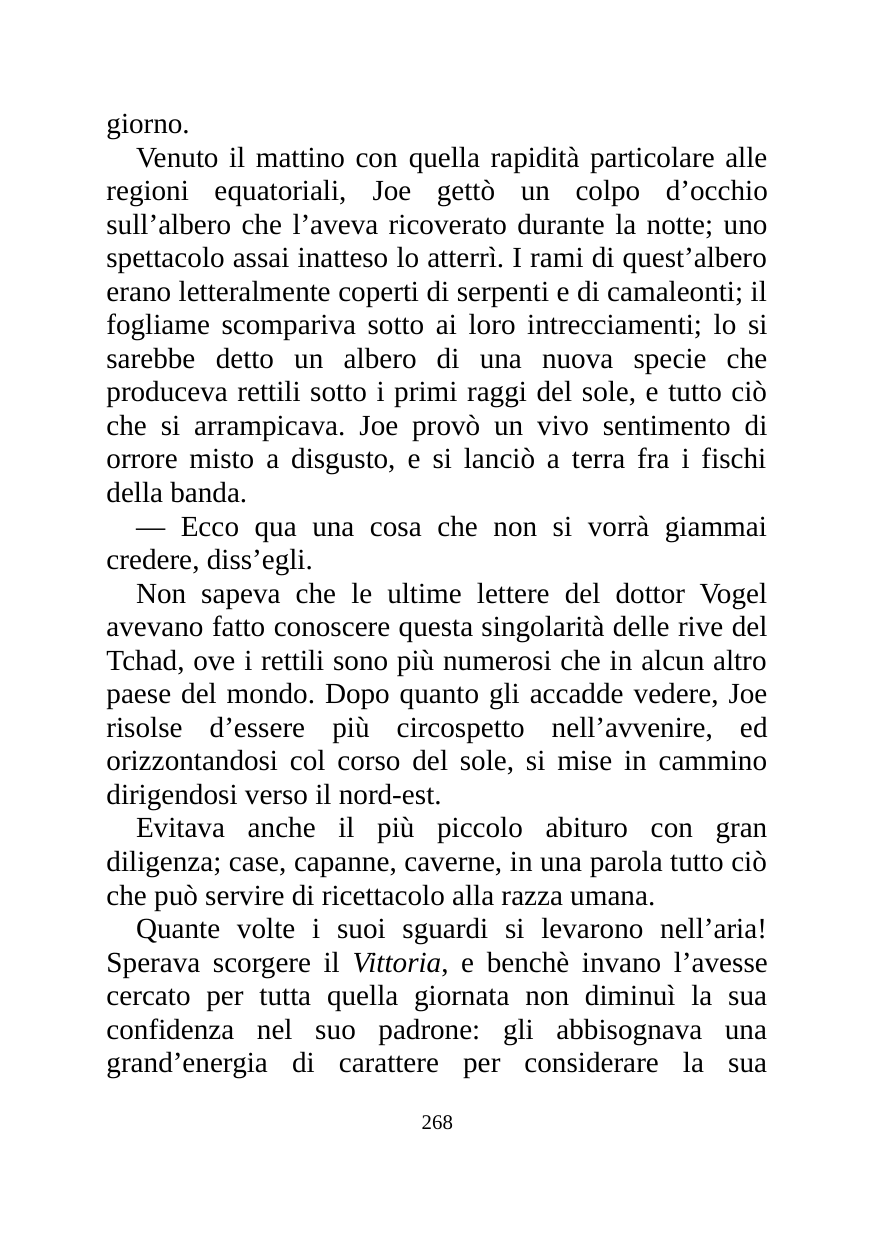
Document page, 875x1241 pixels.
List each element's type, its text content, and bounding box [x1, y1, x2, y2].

text Evitava anche il più piccolo abituro con gran diligenza; case, capanne, caverne, in una parola tutto ciò che può servire di ricettacolo alla razza umana. [106, 811, 768, 911]
text giorno. [106, 106, 768, 140]
text Quante volte i suoi sguardi si levarono nell’aria! Sperava scorgere il Vittoria, e benchè invano l’avesse cercato per tutta quella giornata non diminuì la sua confidenza nel suo padrone: gli abbisognava una grand’energia di carattere per considerare la sua [106, 911, 768, 1079]
text Venuto il mattino con quella rapidità particolare alle regioni equatoriali, Joe gettò un colpo d’occhio sull’albero che l’aveva ricoverato durante la notte; uno spettacolo assai inatteso lo atterrì. I rami di quest’albero erano letteralmente coperti di serpenti e di camaleonti; il fogliame scompariva sotto ai loro intrecciamenti; lo si sarebbe detto un albero di una nuova specie che produceva rettili sotto i primi raggi del sole, e tutto ciò che si arrampicava. Joe provò un vivo sentimento di orrore misto a disgusto, e si lanciò a terra fra i fischi della banda. [106, 140, 768, 509]
text Non sapeva che le ultime lettere del dottor Vogel avevano fatto conoscere questa singolarità delle rive del Tchad, ove i rettili sono più numerosi che in alcun altro paese del mondo. Dopo quanto gli accadde vedere, Joe risolse d’essere più circospetto nell’avvenire, ed orizzontandosi col corso del sole, si mise in cammino dirigendosi verso il nord-est. [106, 576, 768, 811]
text — Ecco qua una cosa che non si vorrà giammai credere, diss’egli. [106, 509, 768, 576]
